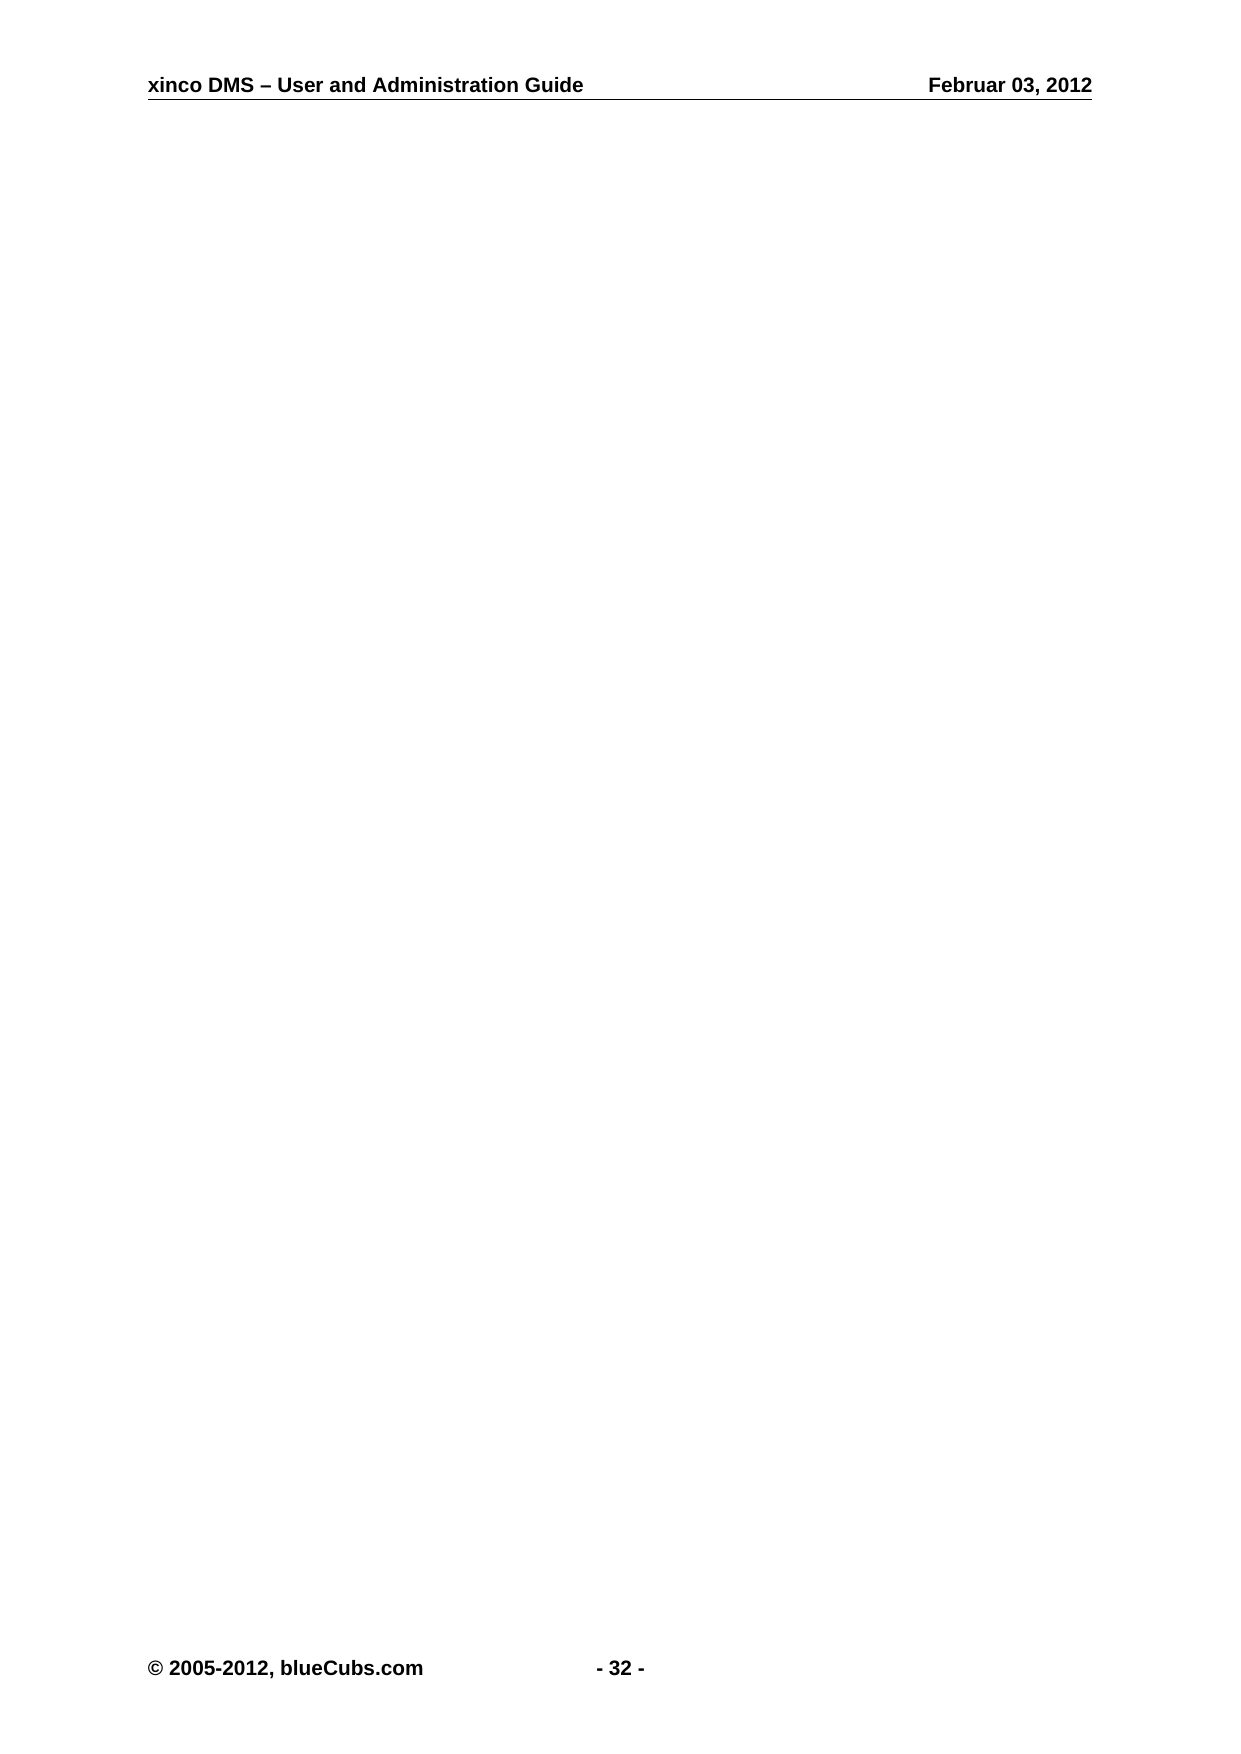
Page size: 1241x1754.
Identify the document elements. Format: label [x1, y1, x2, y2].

table_header [148, 155, 1240, 183]
